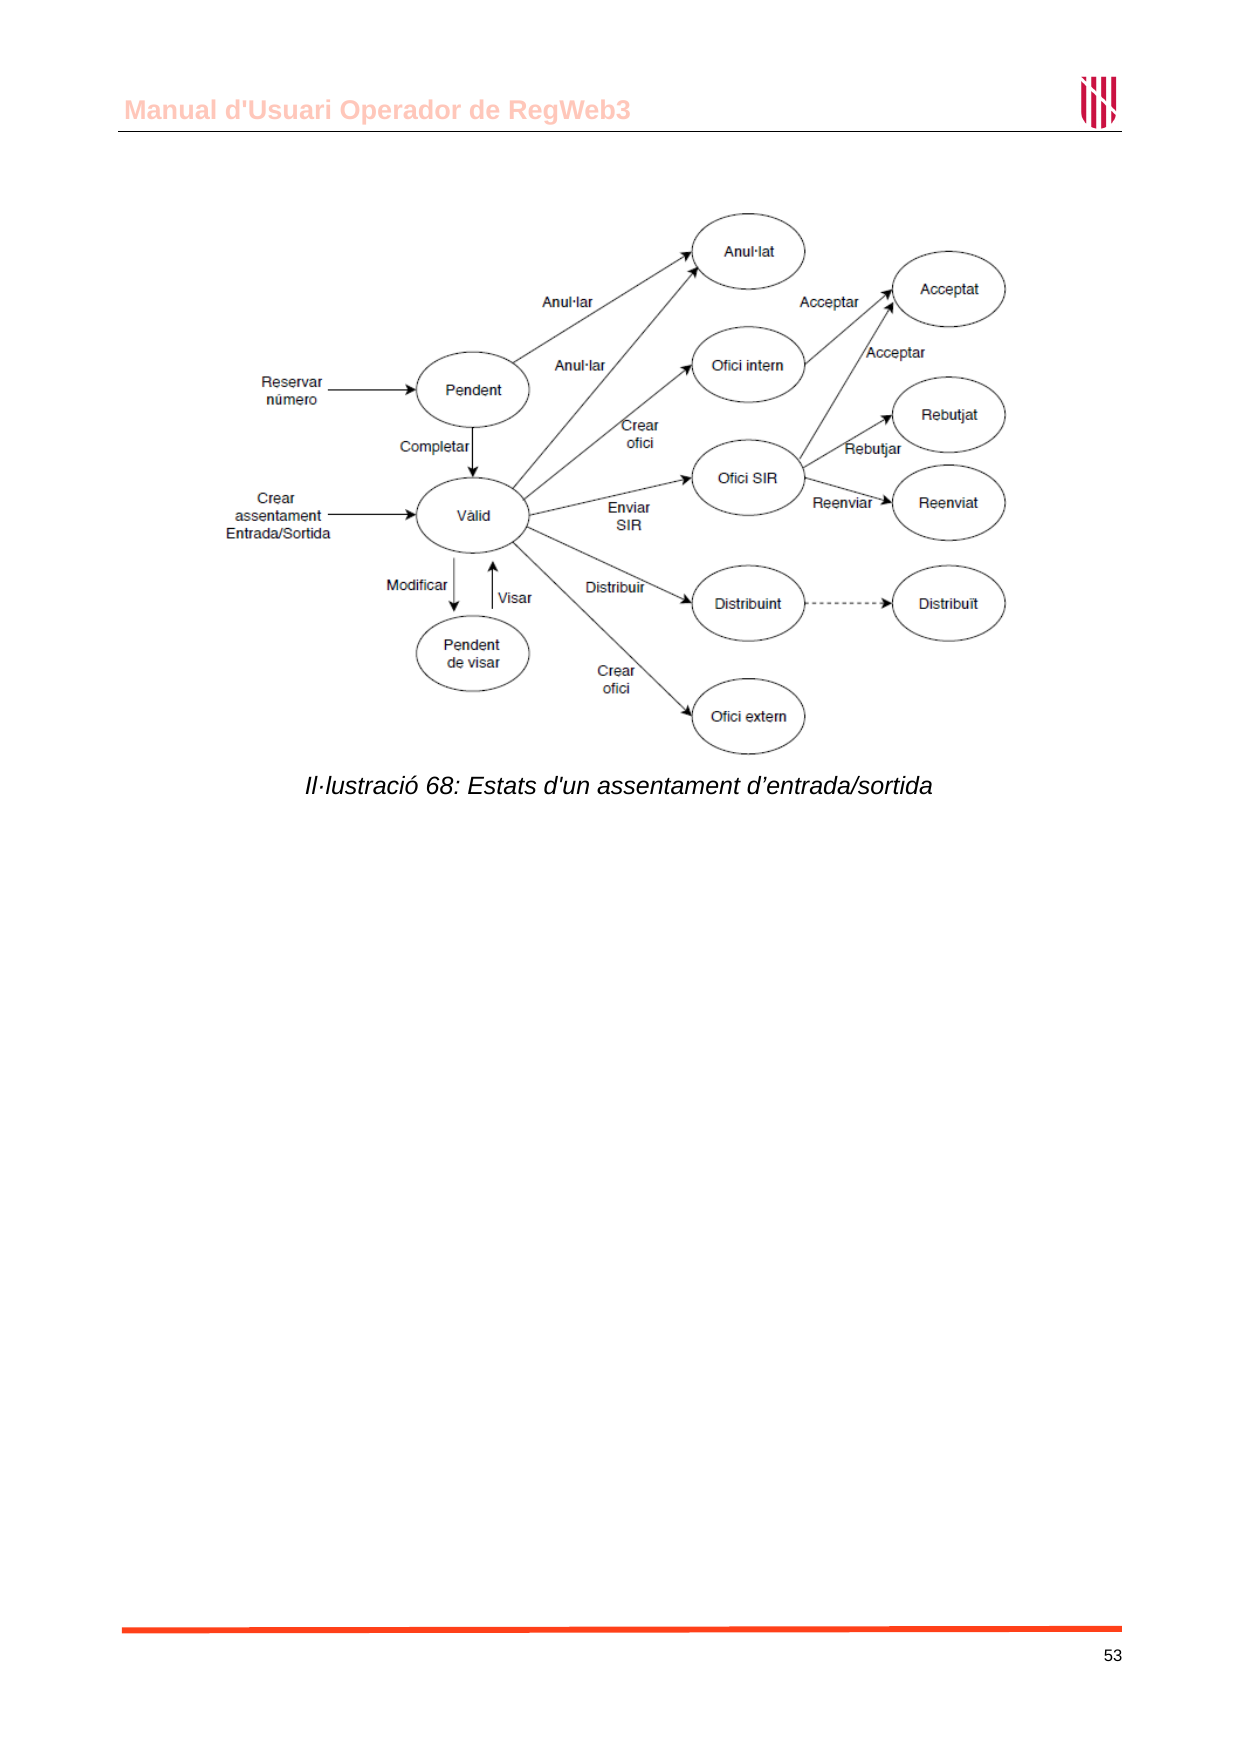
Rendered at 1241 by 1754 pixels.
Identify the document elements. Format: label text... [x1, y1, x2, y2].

picture [1078, 74, 1119, 130]
text Il·lustració 68: Estats d'un assentament d’entrada/sortida [118, 771, 1122, 799]
picture [225, 192, 1015, 771]
